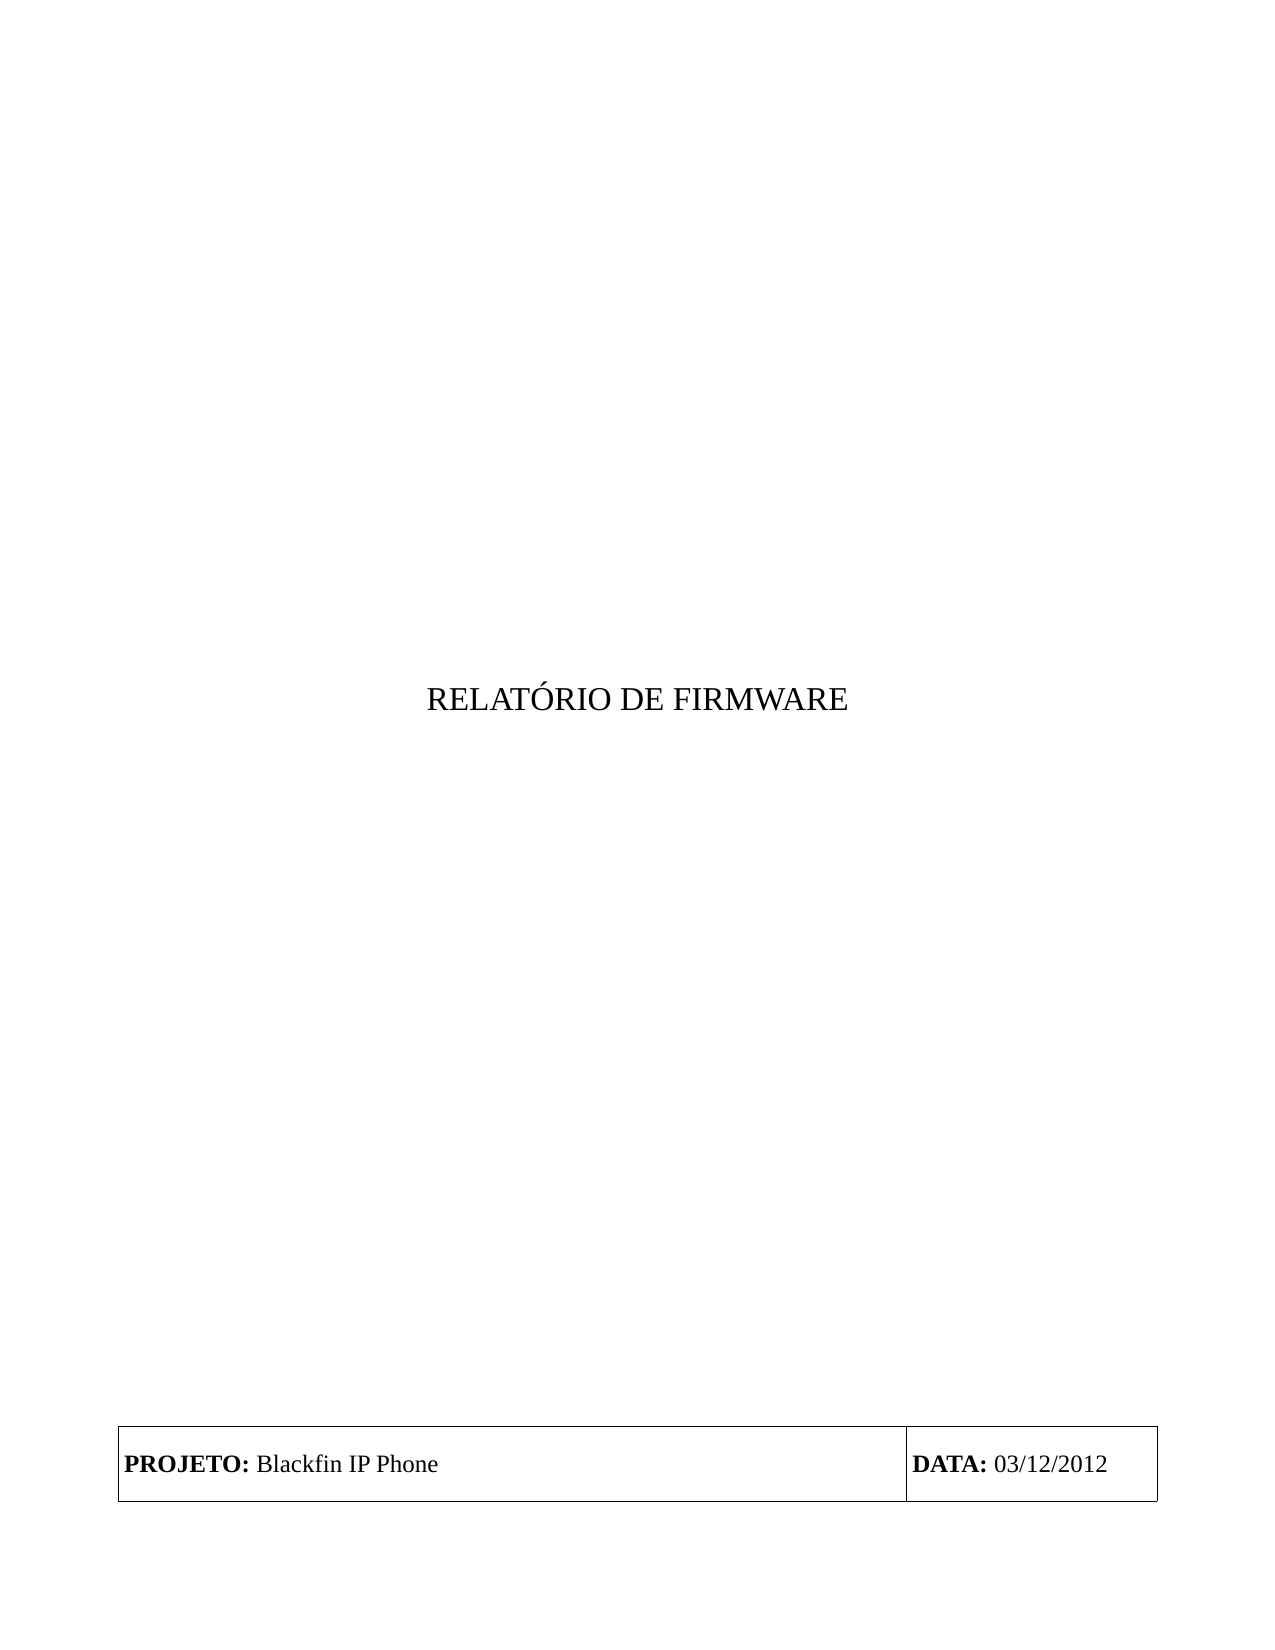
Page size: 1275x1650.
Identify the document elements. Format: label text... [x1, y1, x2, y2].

table_header PROJETO: Blackfin IP Phone [119, 1427, 906, 1501]
table_header DATA: 03/12/2012 [907, 1427, 1157, 1501]
text RELATÓRIO DE FIRMWARE [118, 679, 1157, 717]
